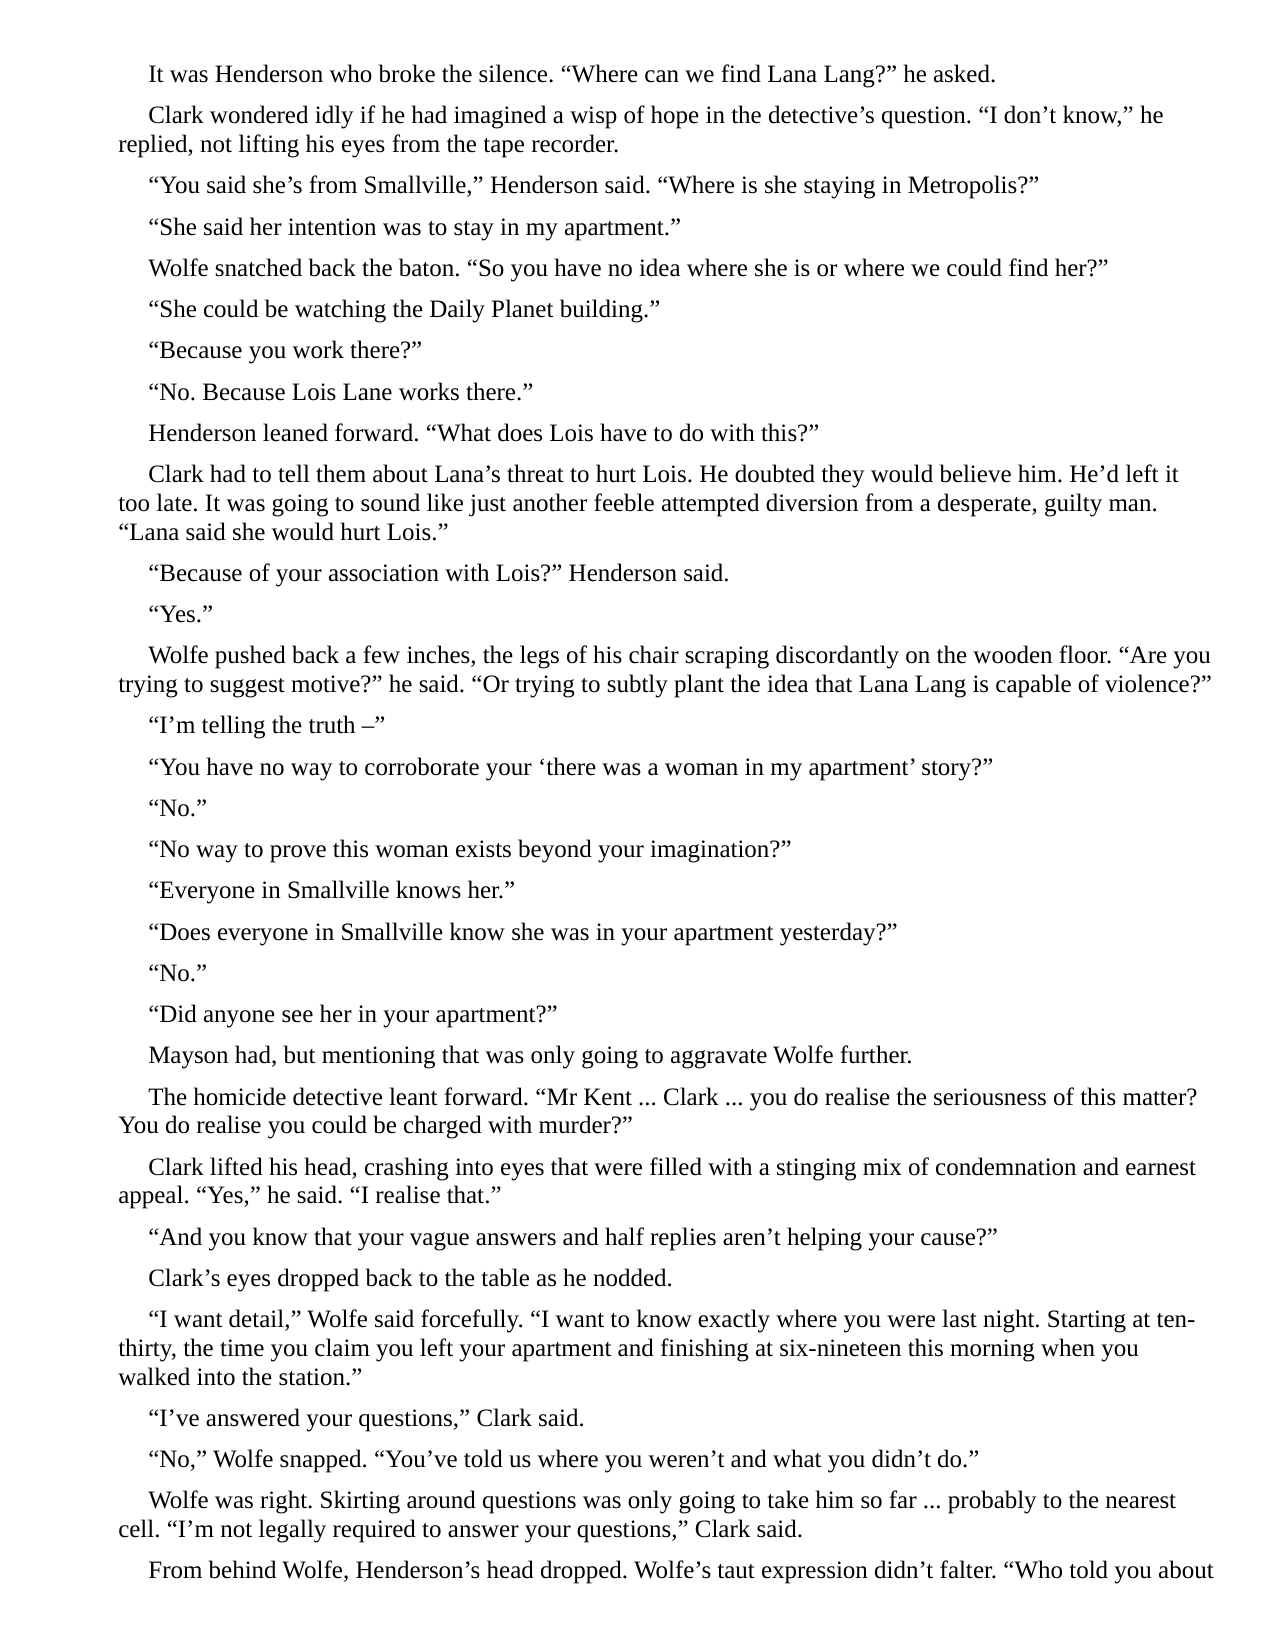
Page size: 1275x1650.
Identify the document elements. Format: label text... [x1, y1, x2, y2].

text “Did anyone see her in your apartment?” [118, 999, 1216, 1028]
text “No way to prove this woman exists beyond your imagination?” [118, 834, 1216, 863]
text “No.” [118, 958, 1216, 987]
text Mayson had, but mentioning that was only going to aggravate Wolfe further. [118, 1040, 1216, 1069]
text “Does everyone in Smallville know she was in your apartment yesterday?” [118, 917, 1216, 945]
text “Because of your association with Lois?” Henderson said. [118, 558, 1216, 587]
text Clark lifted his head, crashing into eyes that were filled with a stinging mix of condemnation and earnest appeal. “Yes,” he said. “I realise that.” [118, 1152, 1216, 1209]
text The homicide detective leant forward. “Mr Kent ... Clark ... you do realise the seriousness of this matter? You do realise you could be charged with murder?” [118, 1082, 1216, 1139]
text “No. Because Lois Lane works there.” [118, 377, 1216, 405]
text “No.” [118, 793, 1216, 822]
text From behind Wolfe, Henderson’s head dropped. Wolfe’s taut expression didn’t falter. “Who told you about [118, 1555, 1216, 1584]
text Clark wondered idly if he had imagined a wisp of hope in the detective’s question. “I don’t know,” he replied, not lifting his eyes from the tape recorder. [118, 100, 1216, 158]
text “You said she’s from Smallville,” Henderson said. “Where is she staying in Metropolis?” [118, 170, 1216, 199]
text “You have no way to corroborate your ‘there was a woman in my apartment’ story?” [118, 752, 1216, 780]
text “I want detail,” Wolfe said forcefully. “I want to know exactly where you were last night. Starting at ten-thirty, the time you claim you left your apartment and finishing at six-nineteen this morning when you walked into the station.” [118, 1304, 1216, 1390]
text Clark had to tell them about Lana’s threat to hurt Lois. He doubted they would believe him. He’d left it too late. It was going to sound like just another feeble attempted diversion from a desperate, guilty man. “Lana said she would hurt Lois.” [118, 459, 1216, 545]
text Wolfe snatched back the baton. “So you have no idea where she is or where we could find her?” [118, 253, 1216, 282]
text “I’m telling the truth –” [118, 710, 1216, 739]
text Clark’s eyes dropped back to the table as he nodded. [118, 1263, 1216, 1292]
text “Everyone in Smallville knows her.” [118, 875, 1216, 904]
text “Because you work there?” [118, 335, 1216, 364]
text “No,” Wolfe snapped. “You’ve told us where you weren’t and what you didn’t do.” [118, 1444, 1216, 1473]
text Henderson leaned forward. “What does Lois have to do with this?” [118, 418, 1216, 447]
text Wolfe was right. Skirting around questions was only going to take him so far ... probably to the nearest cell. “I’m not legally required to answer your questions,” Clark said. [118, 1485, 1216, 1543]
text “I’ve answered your questions,” Clark said. [118, 1403, 1216, 1432]
text It was Henderson who broke the silence. “Where can we find Lana Lang?” he asked. [118, 59, 1216, 88]
text “She said her intention was to stay in my apartment.” [118, 212, 1216, 240]
text “She could be watching the Daily Planet building.” [118, 294, 1216, 323]
text “And you know that your vague answers and half replies aren’t helping your cause?” [118, 1222, 1216, 1250]
text Wolfe pushed back a few inches, the legs of his chair scraping discordantly on the wooden floor. “Are you trying to suggest motive?” he said. “Or trying to subtly plant the idea that Lana Lang is capable of violence?” [118, 640, 1216, 698]
text “Yes.” [118, 599, 1216, 628]
